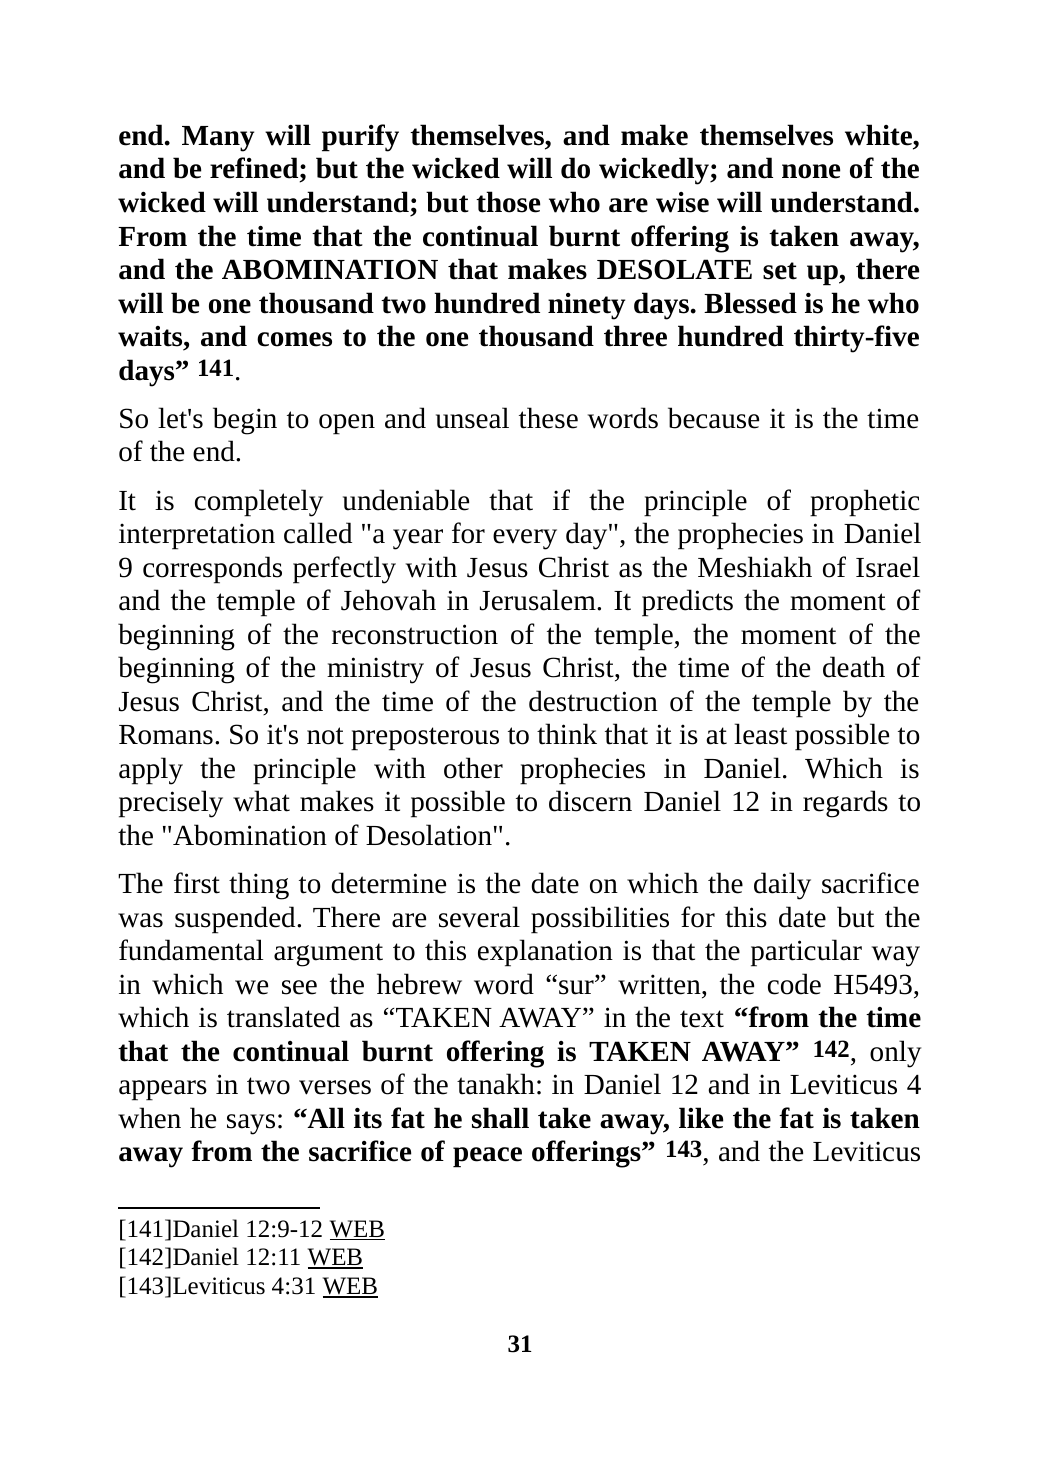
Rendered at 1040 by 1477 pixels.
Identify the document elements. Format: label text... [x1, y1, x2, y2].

text Leviticus 4:31 WEB [118, 1271, 921, 1300]
text So let's begin to open and unseal these words because it is the time of the end. [118, 401, 921, 468]
text The first thing to determine is the date on which the daily sacrifice was suspended. There are several possibilities for this date but the fundamental argument to this explanation is that the particular way in which we see the hebrew word “sur” written, the code H5493, which is translated as “TAKEN AWAY” in the text “from the time that the continual burnt offering is TAKEN AWAY” , only appears in two verses of the tanakh: in Daniel 12 and in Leviticus 4 when he says: “All its fat he shall take away, like the fat is taken away from the sacrifice of peace offerings” , and the Leviticus [118, 866, 921, 1168]
text It is completely undeniable that if the principle of prophetic interpretation called "a year for every day", the prophecies in Daniel 9 corresponds perfectly with Jesus Christ as the Meshiakh of Israel and the temple of Jehovah in Jerusalem. It predicts the moment of beginning of the reconstruction of the temple, the moment of the beginning of the ministry of Jesus Christ, the time of the death of Jesus Christ, and the time of the destruction of the temple by the Romans. So it's not preposterous to think that it is at least possible to apply the principle with other prophecies in Daniel. Which is precisely what makes it possible to discern Daniel 12 in regards to the "Abomination of Desolation". [118, 483, 921, 852]
text end. Many will purify themselves, and make themselves white, and be refined; but the wicked will do wickedly; and none of the wicked will understand; but those who are wise will understand. From the time that the continual burnt offering is taken away, and the ABOMINATION that makes DESOLATE set up, there will be one thousand two hundred ninety days. Blessed is he who waits, and comes to the one thousand three hundred thirty-five days” . [118, 118, 921, 386]
text Daniel 12:9-12 WEB [118, 1214, 921, 1242]
text Daniel 12:11 WEB [118, 1242, 921, 1271]
